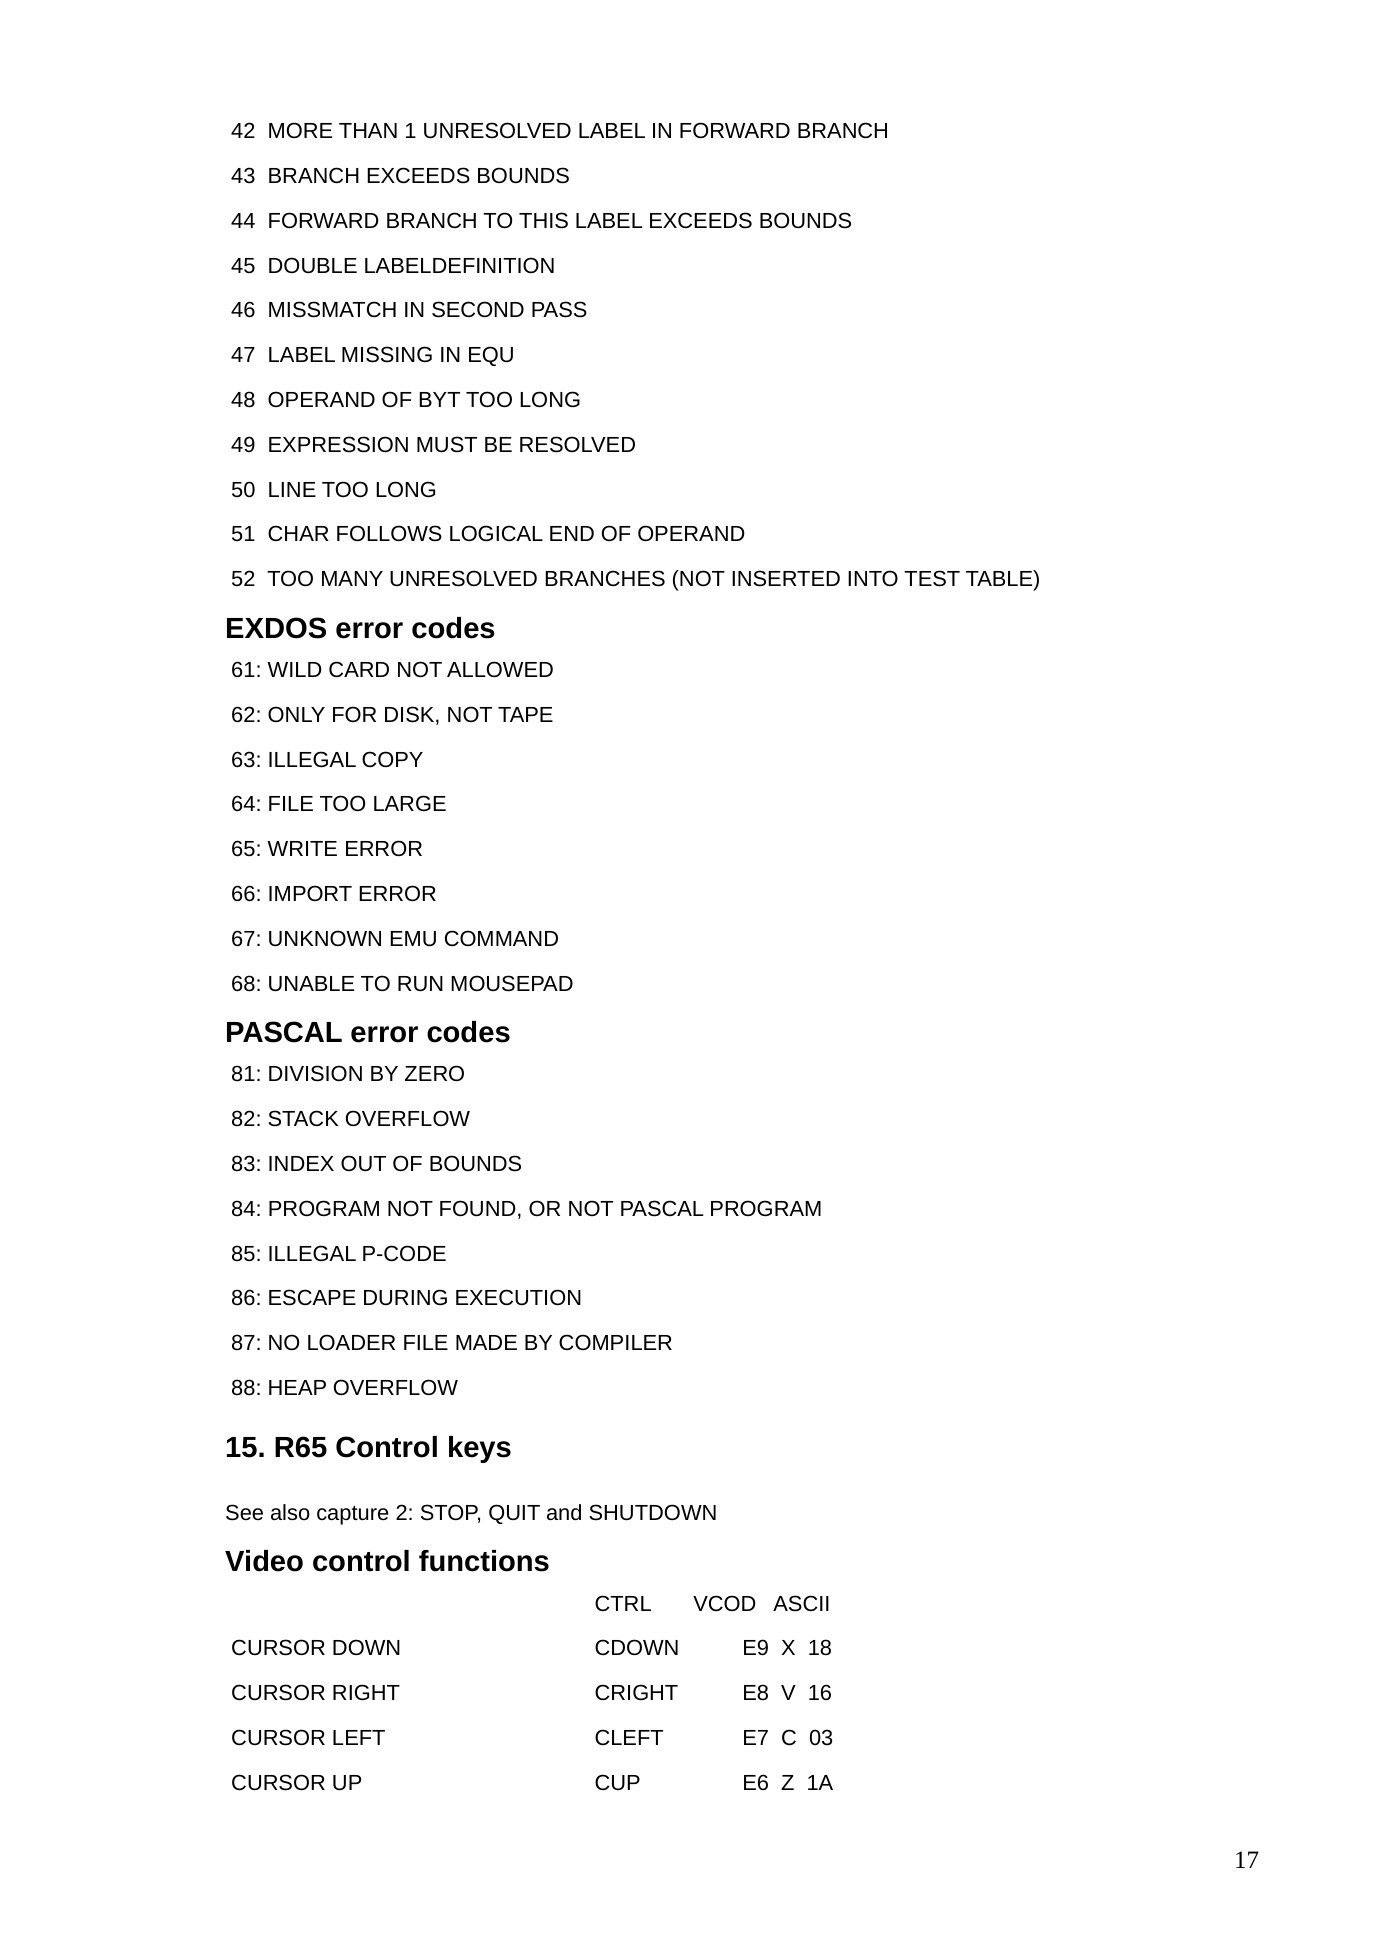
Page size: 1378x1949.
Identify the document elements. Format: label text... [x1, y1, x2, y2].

text 52 TOO MANY UNRESOLVED BRANCHES (NOT INSERTED INTO TEST TABLE) [225, 566, 1259, 591]
text 44 FORWARD BRANCH TO THIS LABEL EXCEEDS BOUNDS [225, 208, 1259, 233]
text 83: INDEX OUT OF BOUNDS [225, 1151, 1259, 1176]
text 66: IMPORT ERROR [225, 881, 1259, 906]
subtitle EXDOS error codes [225, 611, 1259, 644]
text 64: FILE TOO LARGE [225, 791, 1259, 816]
text See also capture 2: STOP, QUIT and SHUTDOWN [225, 1500, 1259, 1525]
subtitle Video control functions [225, 1544, 1259, 1578]
text 42 MORE THAN 1 UNRESOLVED LABEL IN FORWARD BRANCH [225, 118, 1259, 143]
text 67: UNKNOWN EMU COMMAND [225, 926, 1259, 951]
text 88: HEAP OVERFLOW [225, 1375, 1259, 1400]
text CTRL VCOD ASCII [225, 1591, 1259, 1616]
text 81: DIVISION BY ZERO [225, 1061, 1259, 1086]
text 46 MISSMATCH IN SECOND PASS [225, 297, 1259, 322]
text 50 LINE TOO LONG [225, 476, 1259, 502]
text 62: ONLY FOR DISK, NOT TAPE [225, 702, 1259, 727]
text 48 OPERAND OF BYT TOO LONG [225, 387, 1259, 412]
text 82: STACK OVERFLOW [225, 1106, 1259, 1131]
text CURSOR UP CUP E6 Z 1A [225, 1770, 1259, 1795]
text CURSOR RIGHT CRIGHT E8 V 16 [225, 1680, 1259, 1705]
subtitle PASCAL error codes [225, 1015, 1259, 1049]
text 84: PROGRAM NOT FOUND, OR NOT PASCAL PROGRAM [225, 1196, 1259, 1221]
text 63: ILLEGAL COPY [225, 746, 1259, 772]
text 45 DOUBLE LABELDEFINITION [225, 252, 1259, 278]
text 61: WILD CARD NOT ALLOWED [225, 657, 1259, 682]
text CURSOR LEFT CLEFT E7 C 03 [225, 1725, 1259, 1750]
text 43 BRANCH EXCEEDS BOUNDS [225, 163, 1259, 188]
subtitle 15. R65 Control keys [225, 1430, 1259, 1463]
text 87: NO LOADER FILE MADE BY COMPILER [225, 1330, 1259, 1355]
text 65: WRITE ERROR [225, 836, 1259, 861]
text 51 CHAR FOLLOWS LOGICAL END OF OPERAND [225, 521, 1259, 546]
text 49 EXPRESSION MUST BE RESOLVED [225, 432, 1259, 457]
text 47 LABEL MISSING IN EQU [225, 342, 1259, 367]
text 68: UNABLE TO RUN MOUSEPAD [225, 970, 1259, 996]
text 86: ESCAPE DURING EXECUTION [225, 1285, 1259, 1310]
text 85: ILLEGAL P-CODE [225, 1240, 1259, 1266]
text CURSOR DOWN CDOWN E9 X 18 [225, 1635, 1259, 1661]
